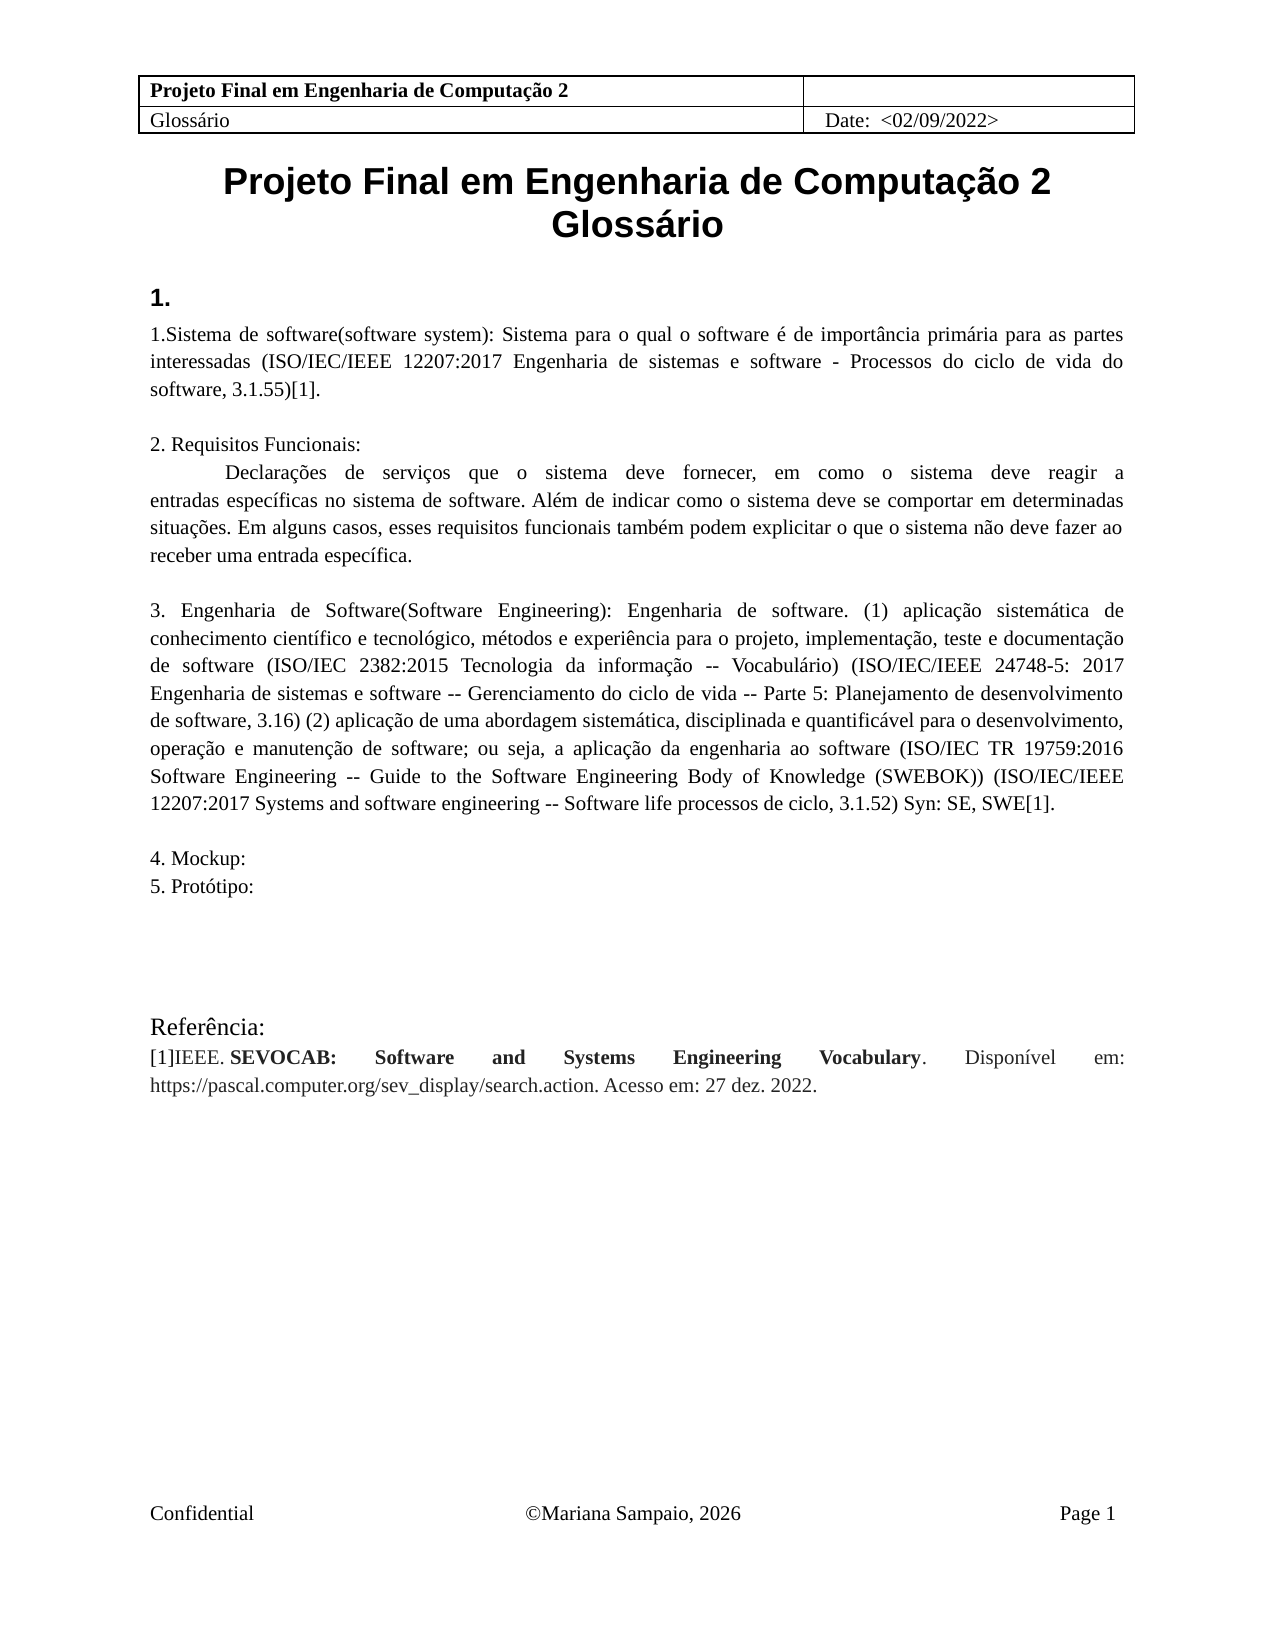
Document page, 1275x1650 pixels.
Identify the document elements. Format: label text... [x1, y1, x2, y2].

subtitle Projeto Final em Engenharia de Computação 2 [150, 159, 1125, 202]
text Referência: [150, 1012, 1125, 1041]
text 2. Requisitos Funcionais: [150, 432, 1125, 456]
text 4. Mockup: [150, 846, 1125, 870]
text 5. Protótipo: [150, 874, 1125, 898]
text 1.Sistema de software(software system): Sistema para o qual o software é de importância primária para as partes interessadas (ISO/IEC/IEEE 12207:2017 Engenharia de sistemas e software - Processos do ciclo de vida do software, 3.1.55)[1]. [150, 322, 1125, 401]
text 3. Engenharia de Software(Software Engineering): Engenharia de software. (1) aplicação sistemática de conhecimento científico e tecnológico, métodos e experiência para o projeto, implementação, teste e documentação de software (ISO/IEC 2382:2015 Tecnologia da informação -- Vocabulário) (ISO/IEC/IEEE 24748-5: 2017 Engenharia de sistemas e software -- Gerenciamento do ciclo de vida -- Parte 5: Planejamento de desenvolvimento de software, 3.16) (2) aplicação de uma abordagem sistemática, disciplinada e quantificável para o desenvolvimento, operação e manutenção de software; ou seja, a aplicação da engenharia ao software (ISO/IEC TR 19759:2016 Software Engineering -- Guide to the Software Engineering Body of Knowledge (SWEBOK)) (ISO/IEC/IEEE 12207:2017 Systems and software engineering -- Software life processos de ciclo, 3.1.52) Syn: SE, SWE[1]. [150, 598, 1125, 815]
subtitle Glossário [150, 202, 1125, 245]
text Declarações de serviços que o sistema deve fornecer, em como o sistema deve reagir a entradas específicas no sistema de software. Além de indicar como o sistema deve se comportar em determinadas situações. Em alguns casos, esses requisitos funcionais também podem explicitar o que o sistema não deve fazer ao receber uma entrada específica. [150, 460, 1125, 567]
text [1]IEEE. SEVOCAB: Software and Systems Engineering Vocabulary. Disponível em: https://pascal.computer.org/sev_display/search.action. Acesso em: 27 dez. 2022. [150, 1045, 1125, 1097]
